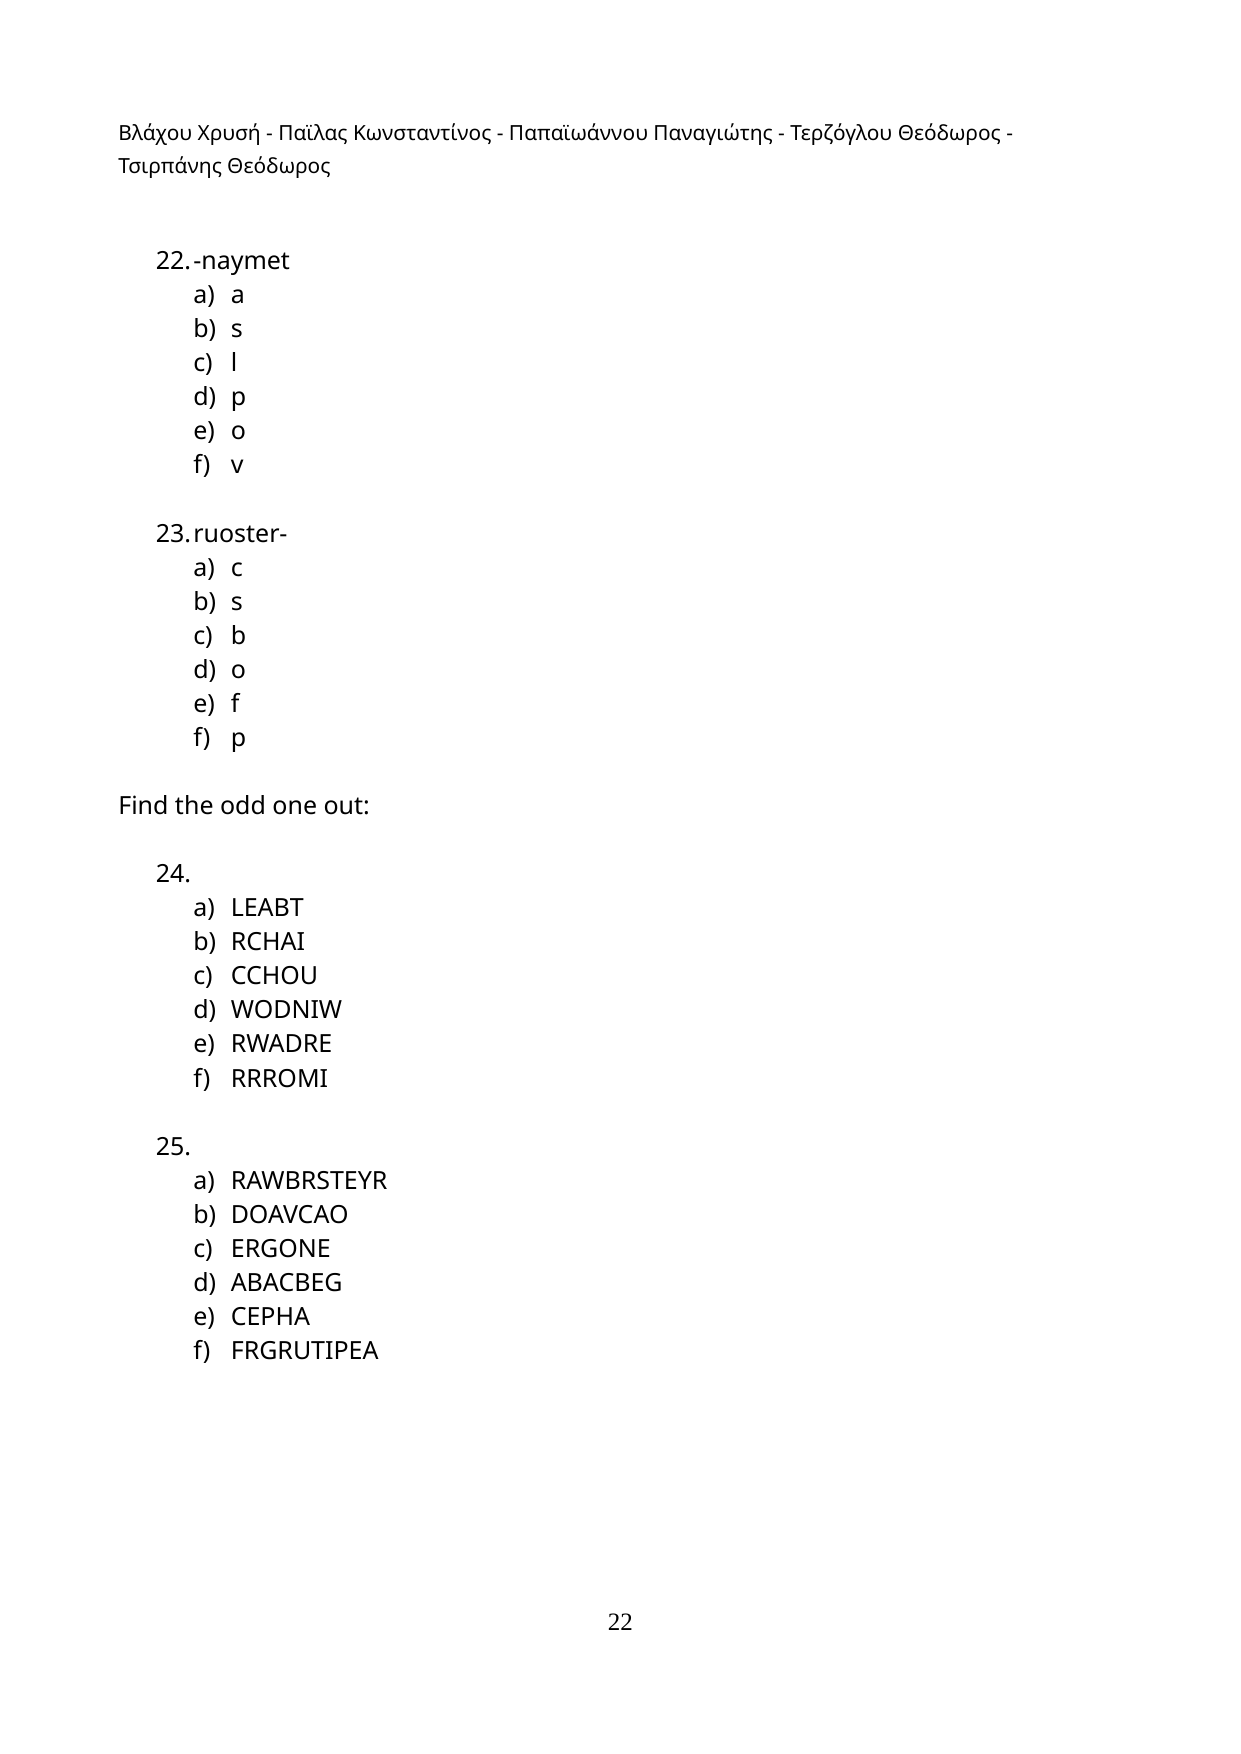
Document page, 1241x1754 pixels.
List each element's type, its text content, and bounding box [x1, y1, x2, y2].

list f [193, 686, 1122, 719]
list DOAVCAO [193, 1196, 1122, 1231]
list c [193, 549, 1122, 583]
list s [193, 311, 1122, 345]
list ABACBEG [193, 1264, 1122, 1299]
list b [193, 617, 1122, 651]
list CEPHA [193, 1299, 1122, 1333]
list p [193, 719, 1122, 754]
list RAWBRSTEYR [193, 1162, 1122, 1196]
text Find the odd one out: [118, 788, 1122, 822]
list l [193, 345, 1122, 379]
list WODNIW [193, 992, 1122, 1026]
list LEABT [193, 890, 1122, 924]
list s [193, 583, 1122, 617]
list RRROMI [193, 1060, 1122, 1094]
list ERGONE [193, 1231, 1122, 1264]
list p [193, 379, 1122, 413]
list a [193, 277, 1122, 311]
list o [193, 651, 1122, 686]
list CCHOU [193, 958, 1122, 992]
list -naymet [156, 243, 1122, 277]
list FRGRUTIPEA [193, 1333, 1122, 1367]
list v [193, 447, 1122, 481]
list o [193, 413, 1122, 447]
list ruoster- [156, 515, 1122, 549]
list RCHAI [193, 924, 1122, 958]
list RWADRE [193, 1026, 1122, 1060]
